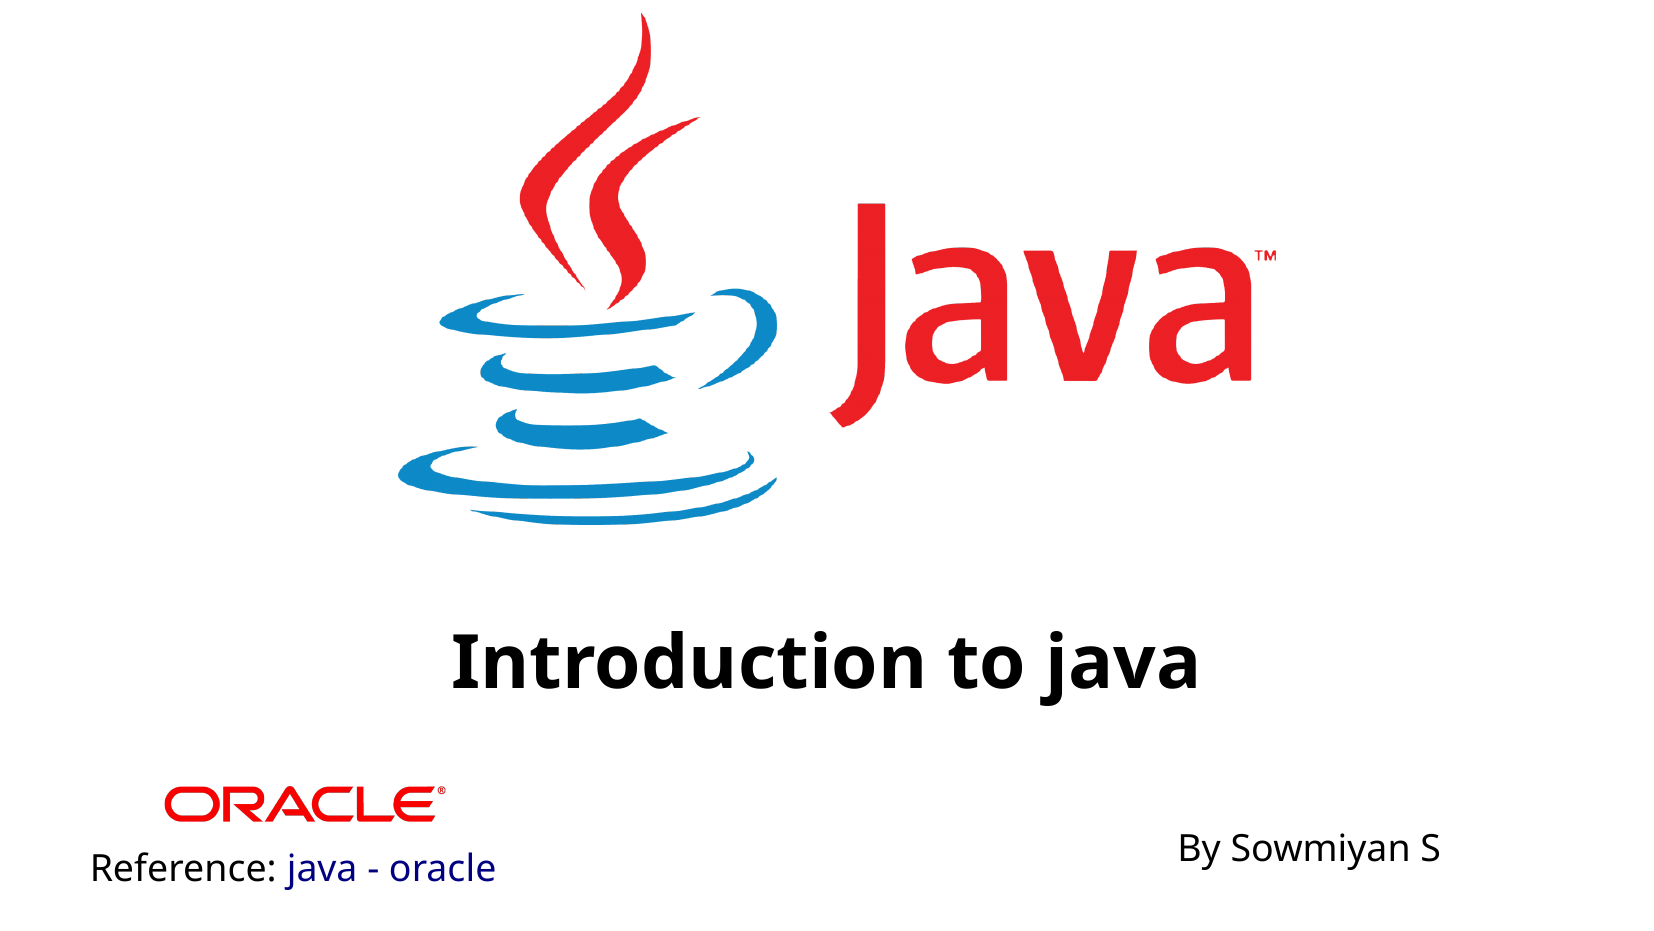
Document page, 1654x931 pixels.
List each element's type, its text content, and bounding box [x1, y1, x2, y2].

picture [398, 13, 1276, 526]
picture [159, 749, 451, 857]
text_box Reference: java - oracle [75, 834, 601, 901]
text_box By Sowmiyan S [1162, 813, 1651, 880]
subtitle Introduction to java [82, 562, 1571, 757]
